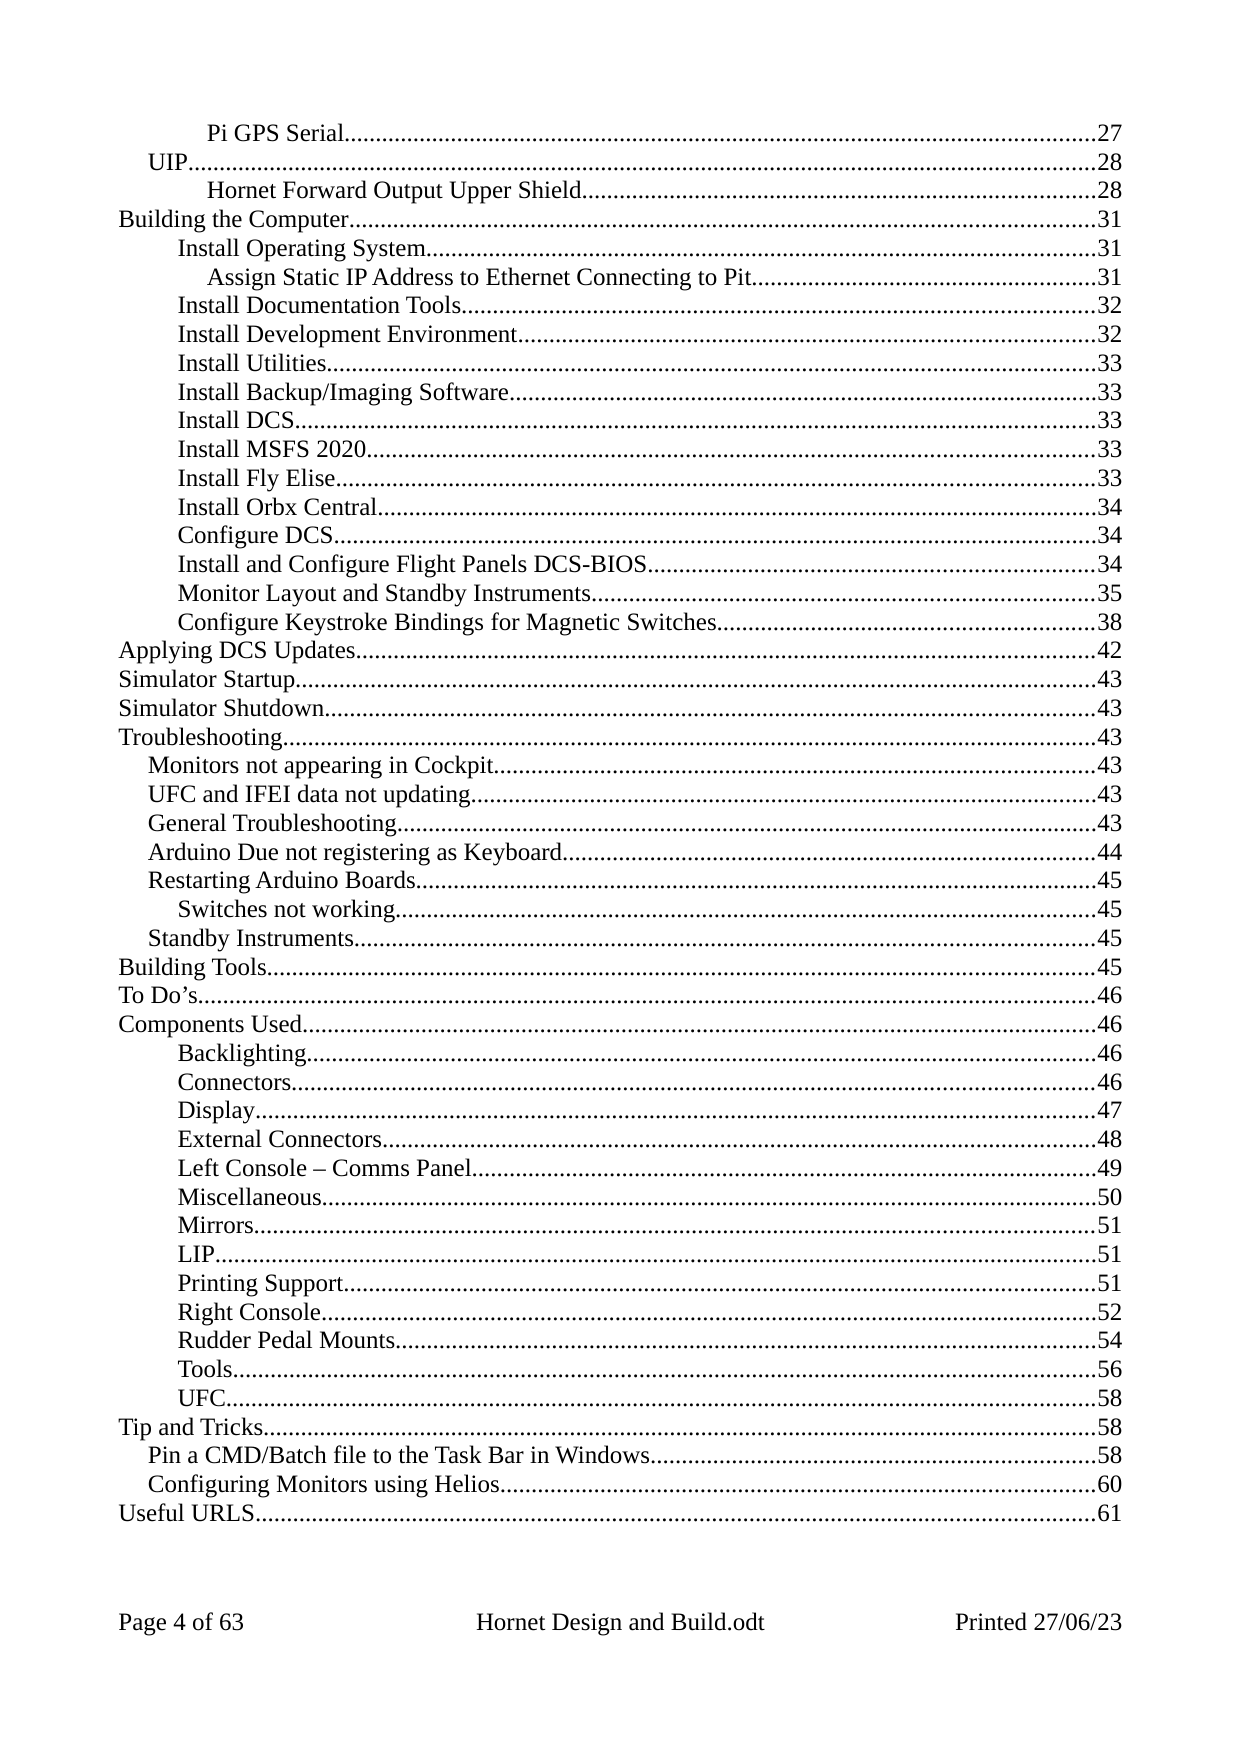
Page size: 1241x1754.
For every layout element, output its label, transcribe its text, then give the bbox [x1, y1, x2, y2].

text To Do’s 46 [118, 981, 1122, 1009]
text Components Used 46 [118, 1009, 1122, 1038]
text Configuring Monitors using Helios 60 [148, 1469, 1122, 1498]
text UFC and IFEI data not updating 43 [148, 779, 1122, 808]
text Hornet Forward Output Upper Shield 28 [207, 176, 1122, 204]
text Simulator Shutdown 43 [118, 693, 1122, 722]
text External Connectors 48 [177, 1124, 1122, 1153]
text Standby Instruments 45 [148, 923, 1122, 952]
text Install Utilities 33 [177, 348, 1122, 377]
text LIP 51 [177, 1239, 1122, 1268]
text UIP 28 [148, 147, 1122, 176]
text Connectors 46 [177, 1067, 1122, 1096]
text Install Operating System 31 [177, 233, 1122, 262]
text Arduino Due not registering as Keyboard 44 [148, 837, 1122, 866]
text Miscellaneous 50 [177, 1182, 1122, 1211]
text Configure DCS 34 [177, 521, 1122, 549]
text Install Orbx Central 34 [177, 492, 1122, 521]
text Building Tools 45 [118, 952, 1122, 981]
text Building the Computer 31 [118, 204, 1122, 233]
text Tools 56 [177, 1354, 1122, 1383]
text Right Console 52 [177, 1297, 1122, 1326]
text Troubleshooting 43 [118, 722, 1122, 751]
text Assign Static IP Address to Ethernet Connecting to Pit 31 [207, 262, 1122, 291]
text Install DCS 33 [177, 406, 1122, 434]
text Switches not working 45 [177, 894, 1122, 923]
text Monitor Layout and Standby Instruments 35 [177, 578, 1122, 607]
text General Troubleshooting 43 [148, 808, 1122, 837]
text Configure Keystroke Bindings for Magnetic Switches 38 [177, 607, 1122, 636]
text Left Console – Comms Panel 49 [177, 1153, 1122, 1182]
text Tip and Tricks 58 [118, 1412, 1122, 1441]
text Backlighting 46 [177, 1038, 1122, 1067]
text Install Development Environment 32 [177, 319, 1122, 348]
text Useful URLS 61 [118, 1498, 1122, 1527]
text Monitors not appearing in Cockpit 43 [148, 751, 1122, 779]
text Install Documentation Tools 32 [177, 291, 1122, 319]
text Pi GPS Serial 27 [207, 118, 1122, 147]
text Mirrors 51 [177, 1211, 1122, 1239]
text Install MSFS 2020 33 [177, 434, 1122, 463]
text Printing Support 51 [177, 1268, 1122, 1297]
text Rudder Pedal Mounts 54 [177, 1326, 1122, 1354]
text Install and Configure Flight Panels DCS-BIOS 34 [177, 549, 1122, 578]
text Applying DCS Updates 42 [118, 636, 1122, 664]
text Display 47 [177, 1096, 1122, 1124]
text Install Backup/Imaging Software 33 [177, 377, 1122, 406]
text Simulator Startup 43 [118, 664, 1122, 693]
text Restarting Arduino Boards 45 [148, 866, 1122, 894]
text Install Fly Elise 33 [177, 463, 1122, 492]
text UFC 58 [177, 1383, 1122, 1412]
text Pin a CMD/Batch file to the Task Bar in Windows 58 [148, 1441, 1122, 1469]
